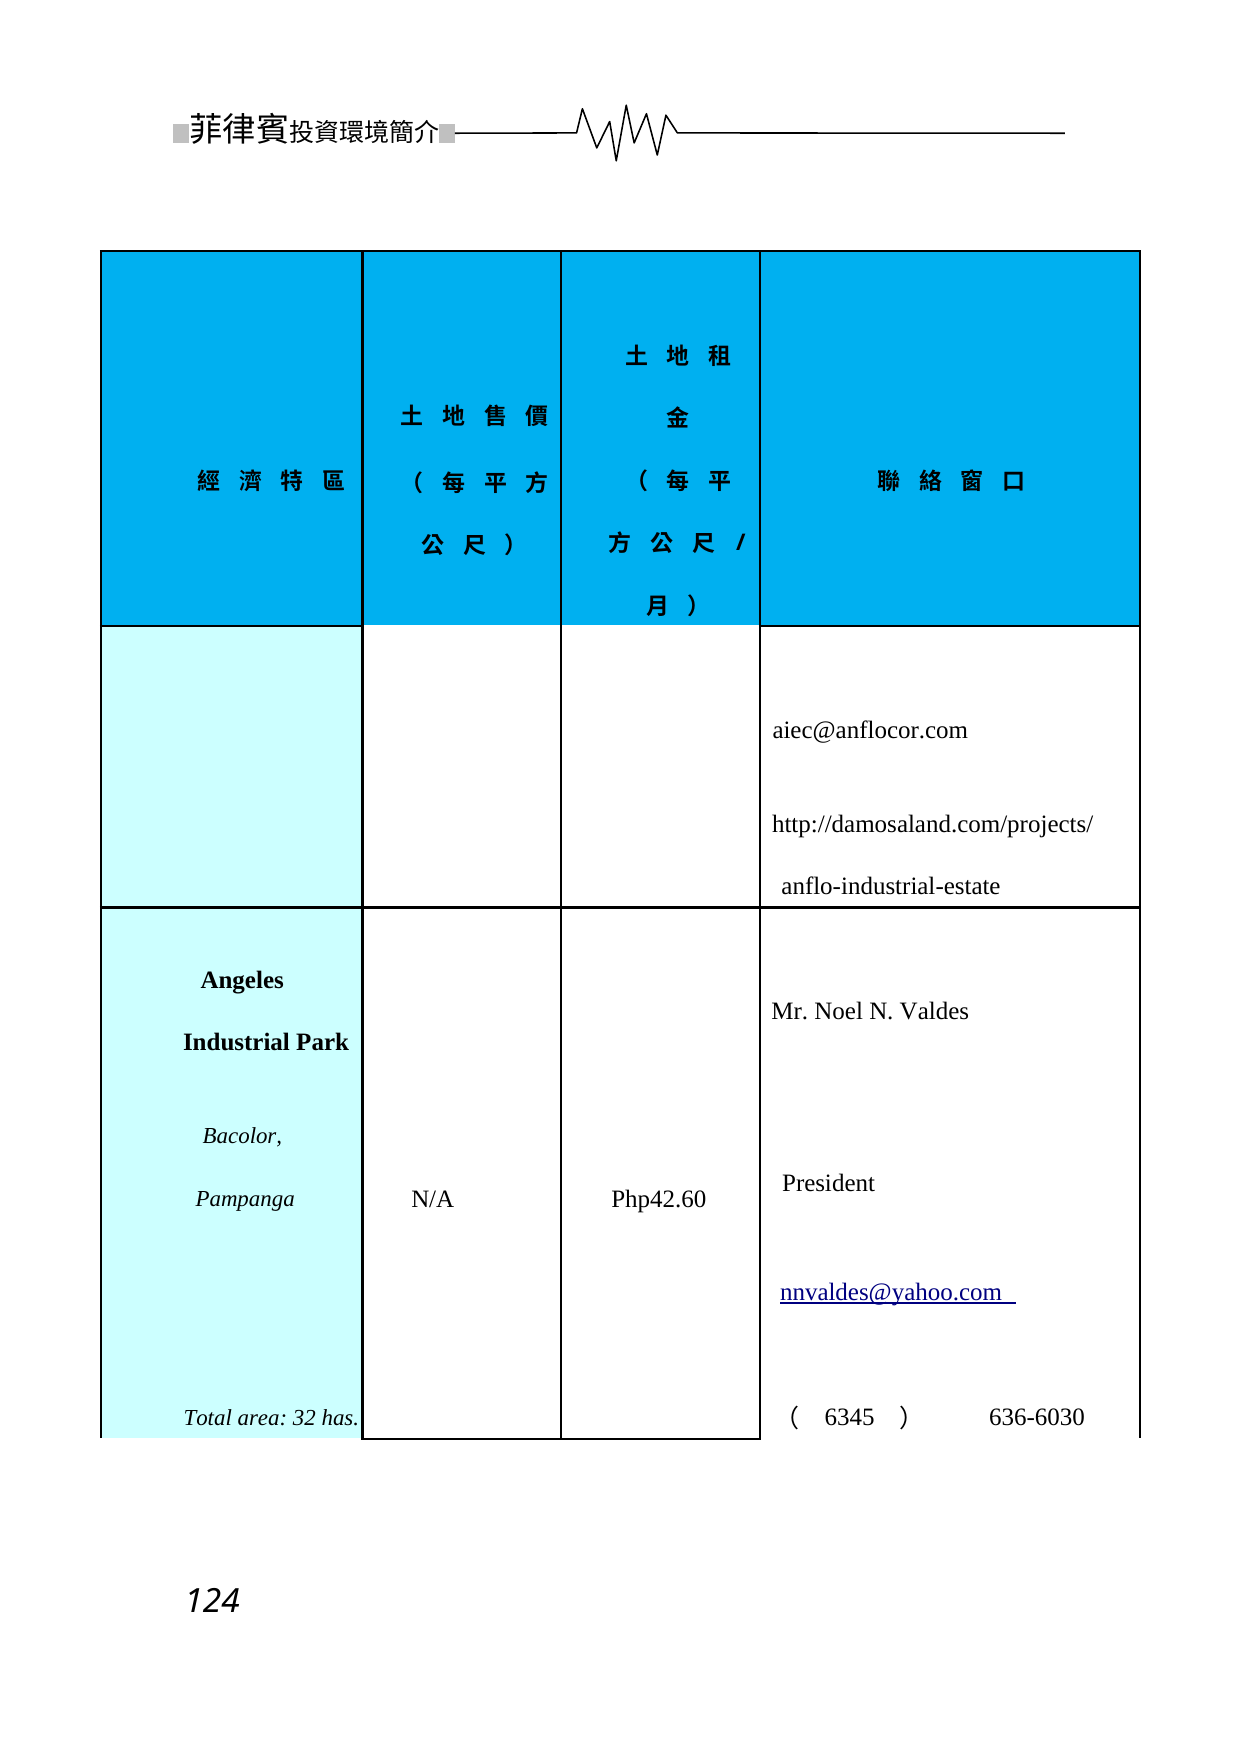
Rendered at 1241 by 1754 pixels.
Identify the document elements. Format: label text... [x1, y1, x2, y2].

table_cell Php42.60 [562, 909, 759, 1438]
table_cell （6345） 636-6030 [761, 1313, 1139, 1438]
table_cell Total area: 32 has. [102, 1313, 361, 1438]
table_cell nnvaldes@yahoo.com [761, 1219, 1139, 1313]
table_cell [102, 750, 361, 906]
table_cell Mr. Noel N. Valdes [761, 909, 1139, 1063]
table_cell http://damosaland.com/projects/anflo-industrial-estate [761, 750, 1139, 906]
table_cell [102, 627, 361, 750]
table_cell Angeles Industrial Park [102, 909, 361, 1063]
table_cell [364, 625, 560, 906]
table_cell [562, 625, 759, 906]
table_header 聯絡窗口 [761, 252, 1139, 625]
table_cell Bacolor, Pampanga [102, 1063, 361, 1219]
table_cell aiec@anflocor.com [761, 627, 1139, 750]
table_cell [102, 1219, 361, 1313]
table_header 經濟特區 [102, 252, 361, 625]
table_header 土地租金 （每平方公尺/月） [562, 252, 759, 625]
table_cell N/A [364, 909, 560, 1438]
table_cell President [761, 1063, 1139, 1219]
table_header 土地售價 （每平方公尺） [364, 252, 560, 625]
